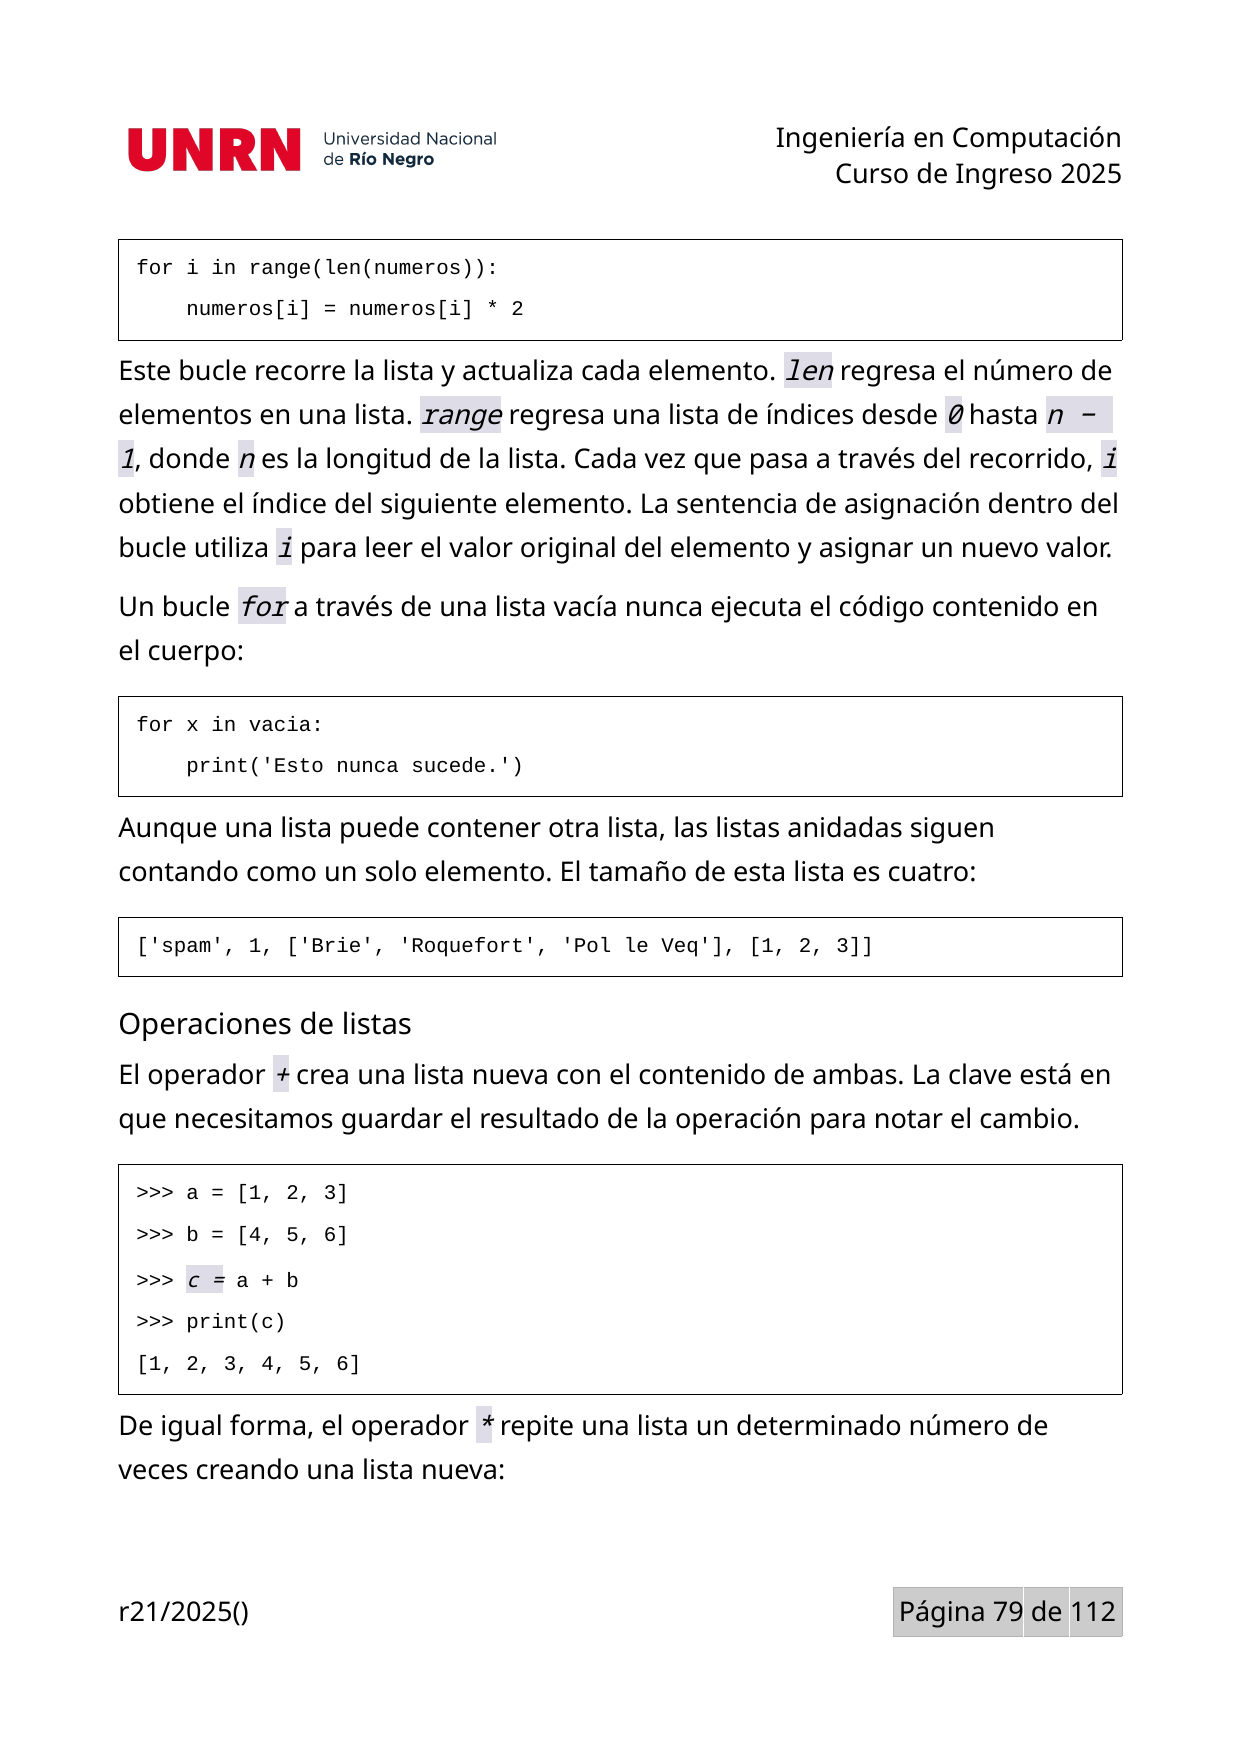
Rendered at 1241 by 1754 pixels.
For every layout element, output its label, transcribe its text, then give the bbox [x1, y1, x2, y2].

text >>> a = [1, 2, 3] [119, 1165, 1122, 1206]
text Aunque una lista puede contener otra lista, las listas anidadas siguen contando como un solo elemento. El tamaño de esta lista es cuatro: [118, 808, 1122, 889]
text print('Esto nunca sucede.') [119, 737, 1122, 796]
text >>> c = a + b [119, 1247, 1122, 1293]
text for x in vacia: [119, 697, 1122, 737]
text El operador + crea una lista nueva con el contenido de ambas. La clave está en que necesitamos guardar el resultado de la operación para notar el cambio. [118, 1055, 1122, 1136]
text numeros[i] = numeros[i] * 2 [119, 281, 1122, 340]
picture [118, 118, 505, 180]
subtitle Operaciones de listas [118, 1003, 1122, 1043]
text >>> b = [4, 5, 6] [119, 1206, 1122, 1247]
text Este bucle recorre la lista y actualiza cada elemento. len regresa el número de elementos en una lista. range regresa una lista de índices desde 0 hasta n − 1, donde n es la longitud de la lista. Cada vez que pasa a través del recorrido, i obtiene el índice del siguiente elemento. La sentencia de asignación dentro del bucle utiliza i para leer el valor original del elemento y asignar un nuevo valor. [118, 352, 1122, 565]
text [1, 2, 3, 4, 5, 6] [119, 1335, 1122, 1394]
text ['spam', 1, ['Brie', 'Roquefort', 'Pol le Veq'], [1, 2, 3]] [119, 918, 1122, 976]
text for i in range(len(numeros)): [119, 240, 1122, 281]
text Un bucle for a través de una lista vacía nunca ejecuta el código contenido en el cuerpo: [118, 587, 1122, 668]
text >>> print(c) [119, 1293, 1122, 1335]
text De igual forma, el operador * repite una lista un determinado número de veces creando una lista nueva: [118, 1406, 1122, 1487]
